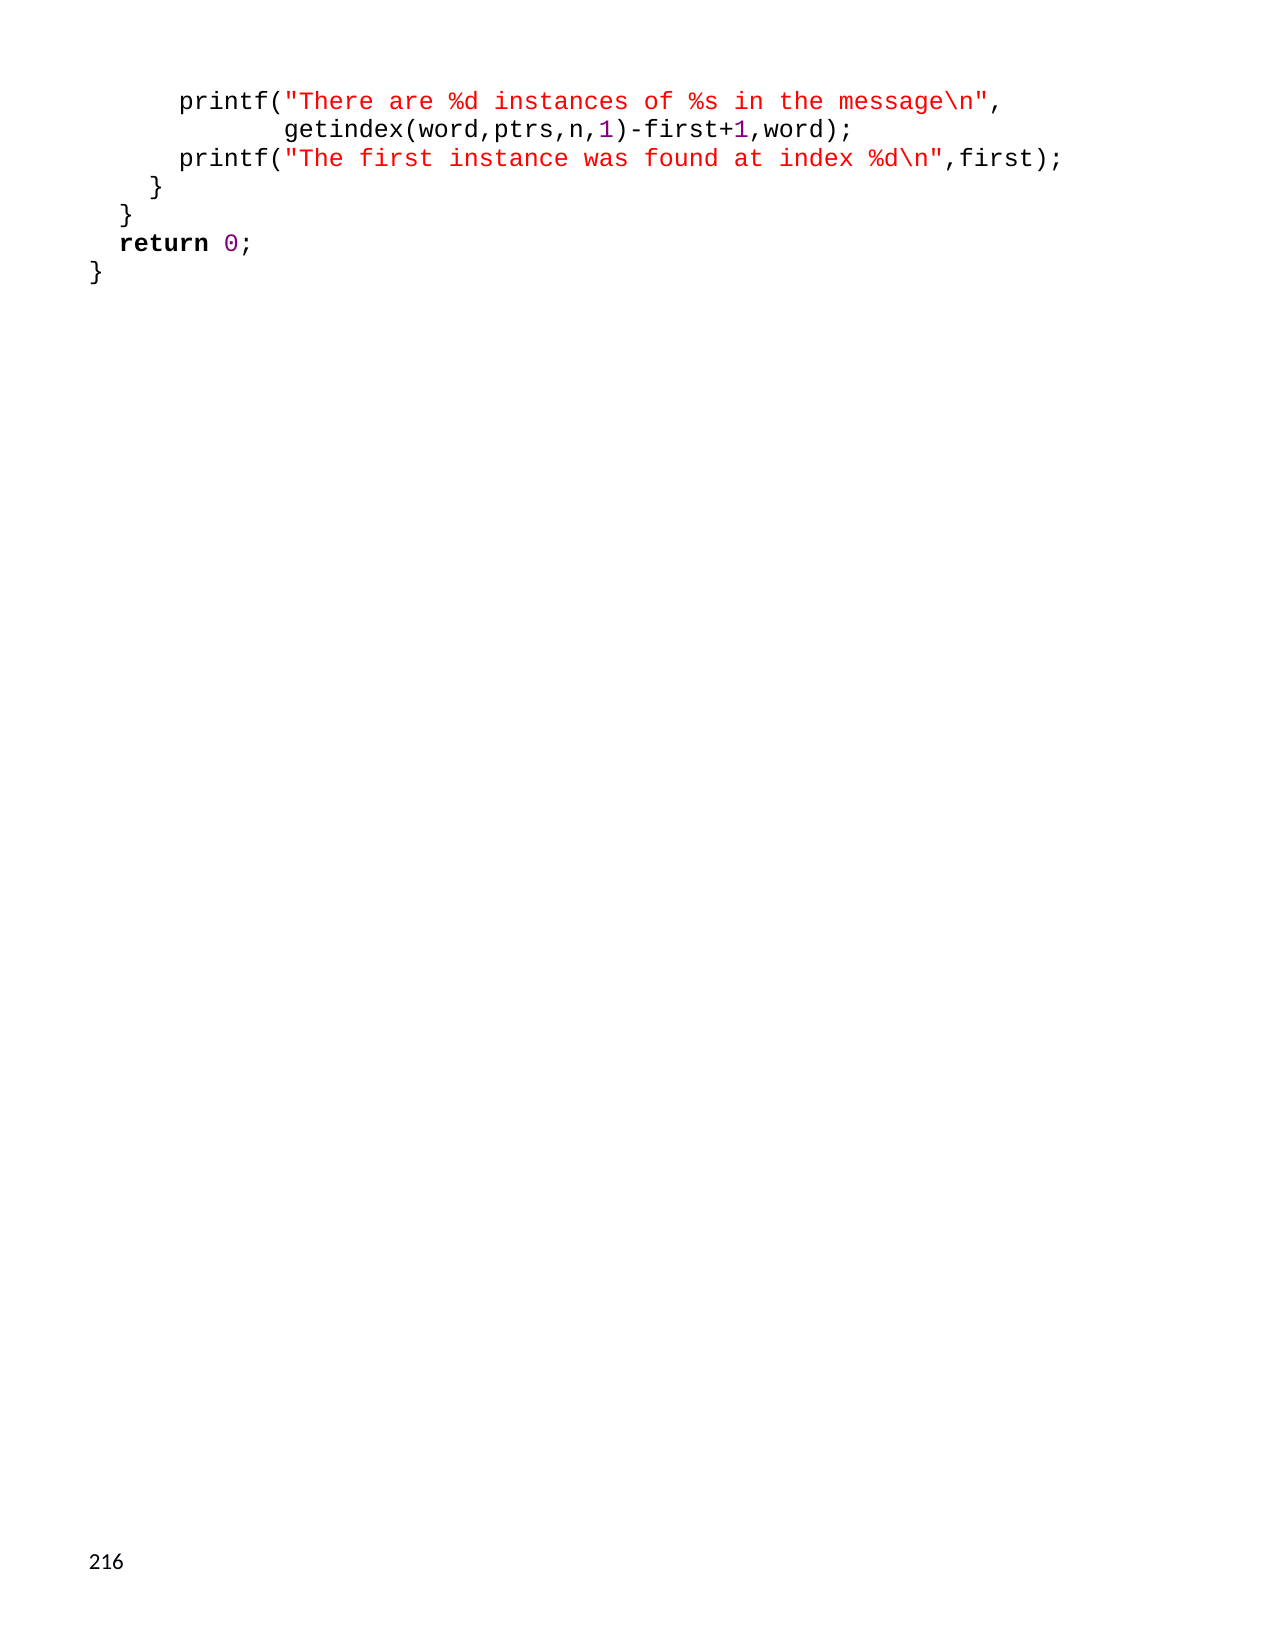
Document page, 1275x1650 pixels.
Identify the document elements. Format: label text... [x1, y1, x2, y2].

text printf("The first instance was found at index %d\n",first); [89, 145, 1186, 174]
text printf("There are %d instances of %s in the message\n", [89, 89, 1186, 117]
text getindex(word,ptrs,n,1)-first+1,word); [89, 117, 1186, 145]
text } [89, 174, 1186, 202]
text return 0; [89, 230, 1186, 259]
text } [89, 202, 1186, 230]
text } [89, 259, 1186, 287]
